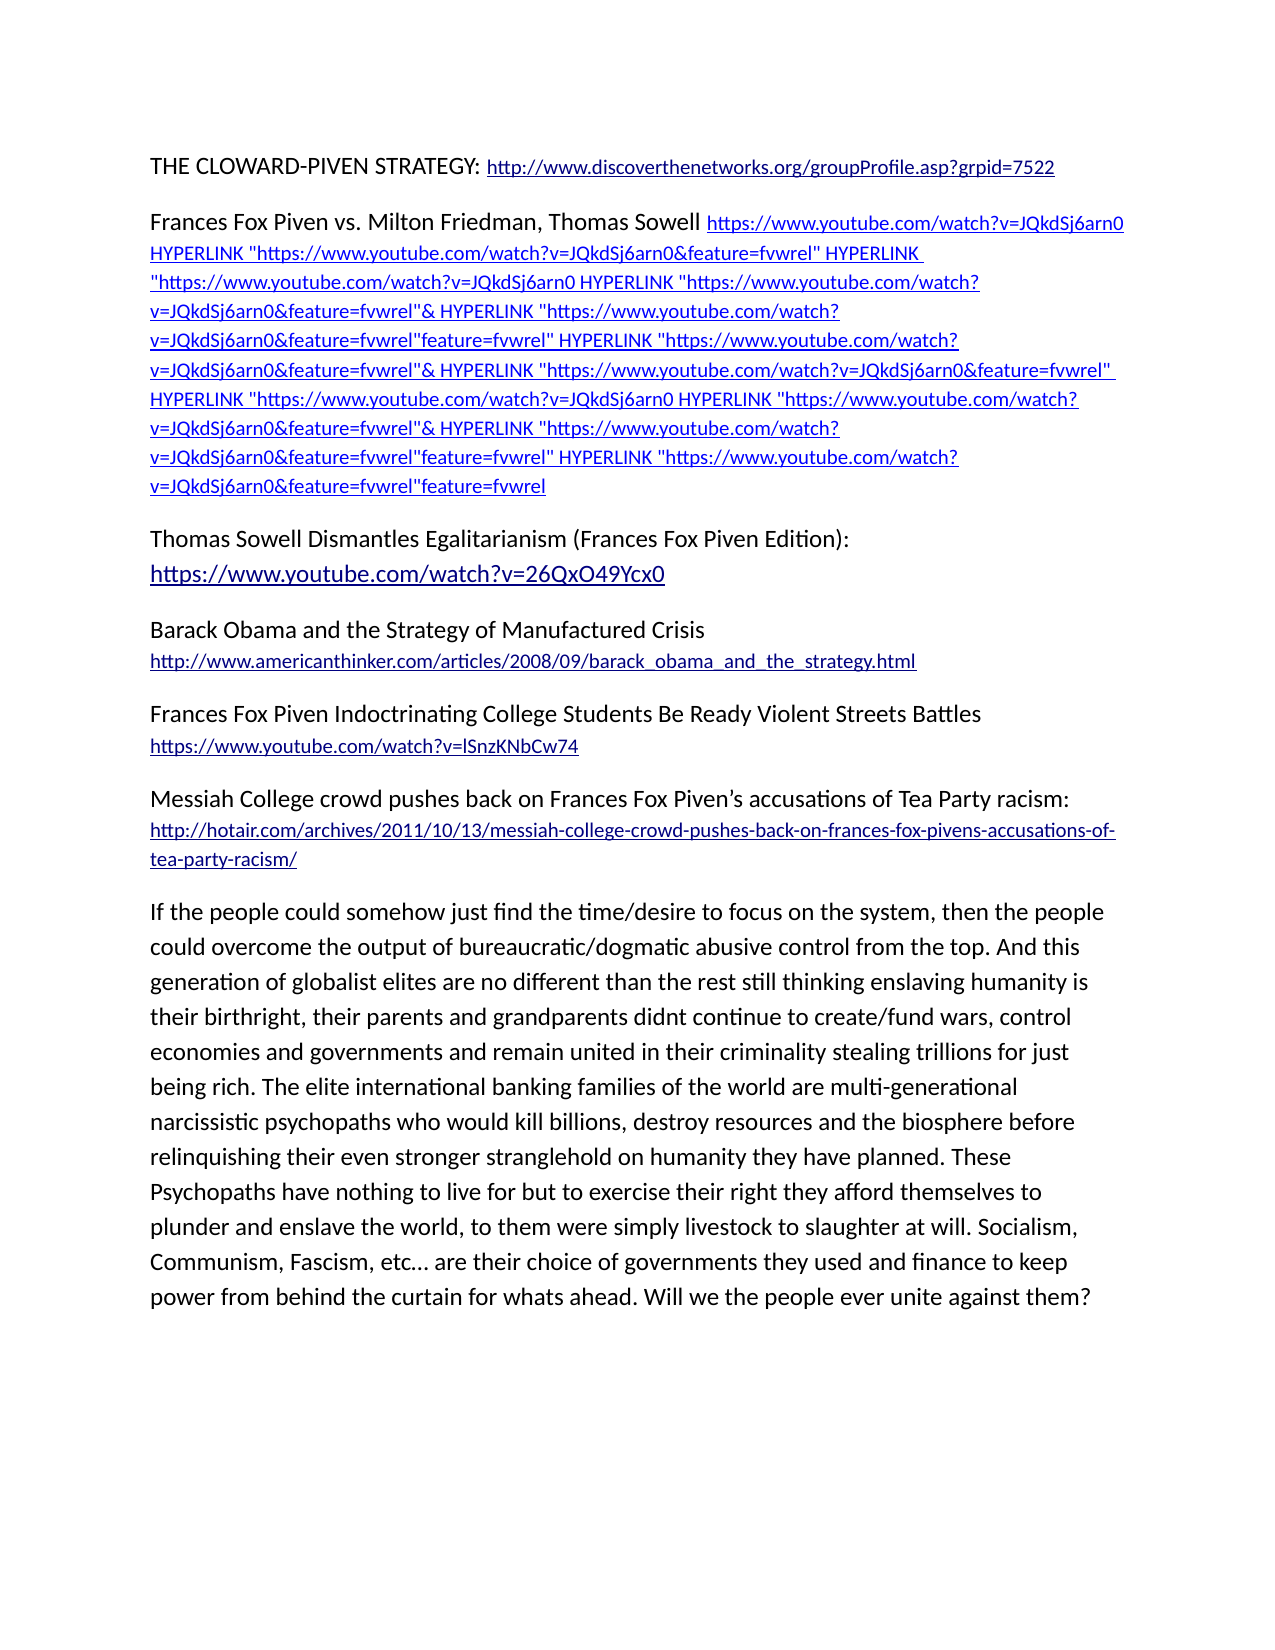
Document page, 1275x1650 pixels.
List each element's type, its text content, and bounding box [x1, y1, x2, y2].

text Barack Obama and the Strategy of Manufactured Crisis http://www.americanthinker.com/articles/2008/09/barack_obama_and_the_strategy.html [150, 614, 1125, 674]
text Frances Fox Piven Indoctrinating College Students Be Ready Violent Streets Battles https://www.youtube.com/watch?v=lSnzKNbCw74 [150, 698, 1125, 758]
text Thomas Sowell Dismantles Egalitarianism (Frances Fox Piven Edition): https://www.youtube.com/watch?v=26QxO49Ycx0 [150, 523, 1125, 589]
text THE CLOWARD-PIVEN STRATEGY: http://www.discoverthenetworks.org/groupProfile.asp?grpid=7522 [150, 150, 1125, 181]
text Frances Fox Piven vs. Milton Friedman, Thomas Sowell https://www.youtube.com/watch?v=JQkdSj6arn0 HYPERLINK "https://www.youtube.com/watch?v=JQkdSj6arn0&feature=fvwrel" HYPERLINK "https://www.youtube.com/watch?v=JQkdSj6arn0 HYPERLINK "https://www.youtube.com/watch?v=JQkdSj6arn0&feature=fvwrel"& HYPERLINK "https://www.youtube.com/watch?v=JQkdSj6arn0&feature=fvwrel"feature=fvwrel" HYPERLINK "https://www.youtube.com/watch?v=JQkdSj6arn0&feature=fvwrel"& HYPERLINK "https://www.youtube.com/watch?v=JQkdSj6arn0&feature=fvwrel" HYPERLINK "https://www.youtube.com/watch?v=JQkdSj6arn0 HYPERLINK "https://www.youtube.com/watch?v=JQkdSj6arn0&feature=fvwrel"& HYPERLINK "https://www.youtube.com/watch?v=JQkdSj6arn0&feature=fvwrel"feature=fvwrel" HYPERLINK "https://www.youtube.com/watch?v=JQkdSj6arn0&feature=fvwrel"feature=fvwrel [150, 206, 1125, 499]
text If the people could somehow just find the time/desire to focus on the system, then the people could overcome the output of bureaucratic/dogmatic abusive control from the top. And this generation of globalist elites are no different than the rest still thinking enslaving humanity is their birthright, their parents and grandparents didnt continue to create/fund wars, control economies and governments and remain united in their criminality stealing trillions for just being rich. The elite international banking families of the world are multi-generational narcissistic psychopaths who would kill billions, destroy resources and the biosphere before relinquishing their even stronger stranglehold on humanity they have planned. These Psychopaths have nothing to live for but to exercise their right they afford themselves to plunder and enslave the world, to them were simply livestock to slaughter at will. Socialism, Communism, Fascism, etc… are their choice of governments they used and finance to keep power from behind the curtain for whats ahead. Will we the people ever unite against them? [150, 896, 1125, 1312]
text Messiah College crowd pushes back on Frances Fox Piven’s accusations of Tea Party racism: http://hotair.com/archives/2011/10/13/messiah-college-crowd-pushes-back-on-frances-fox-pivens-accusations-of-tea-party-racism/ [150, 783, 1125, 872]
